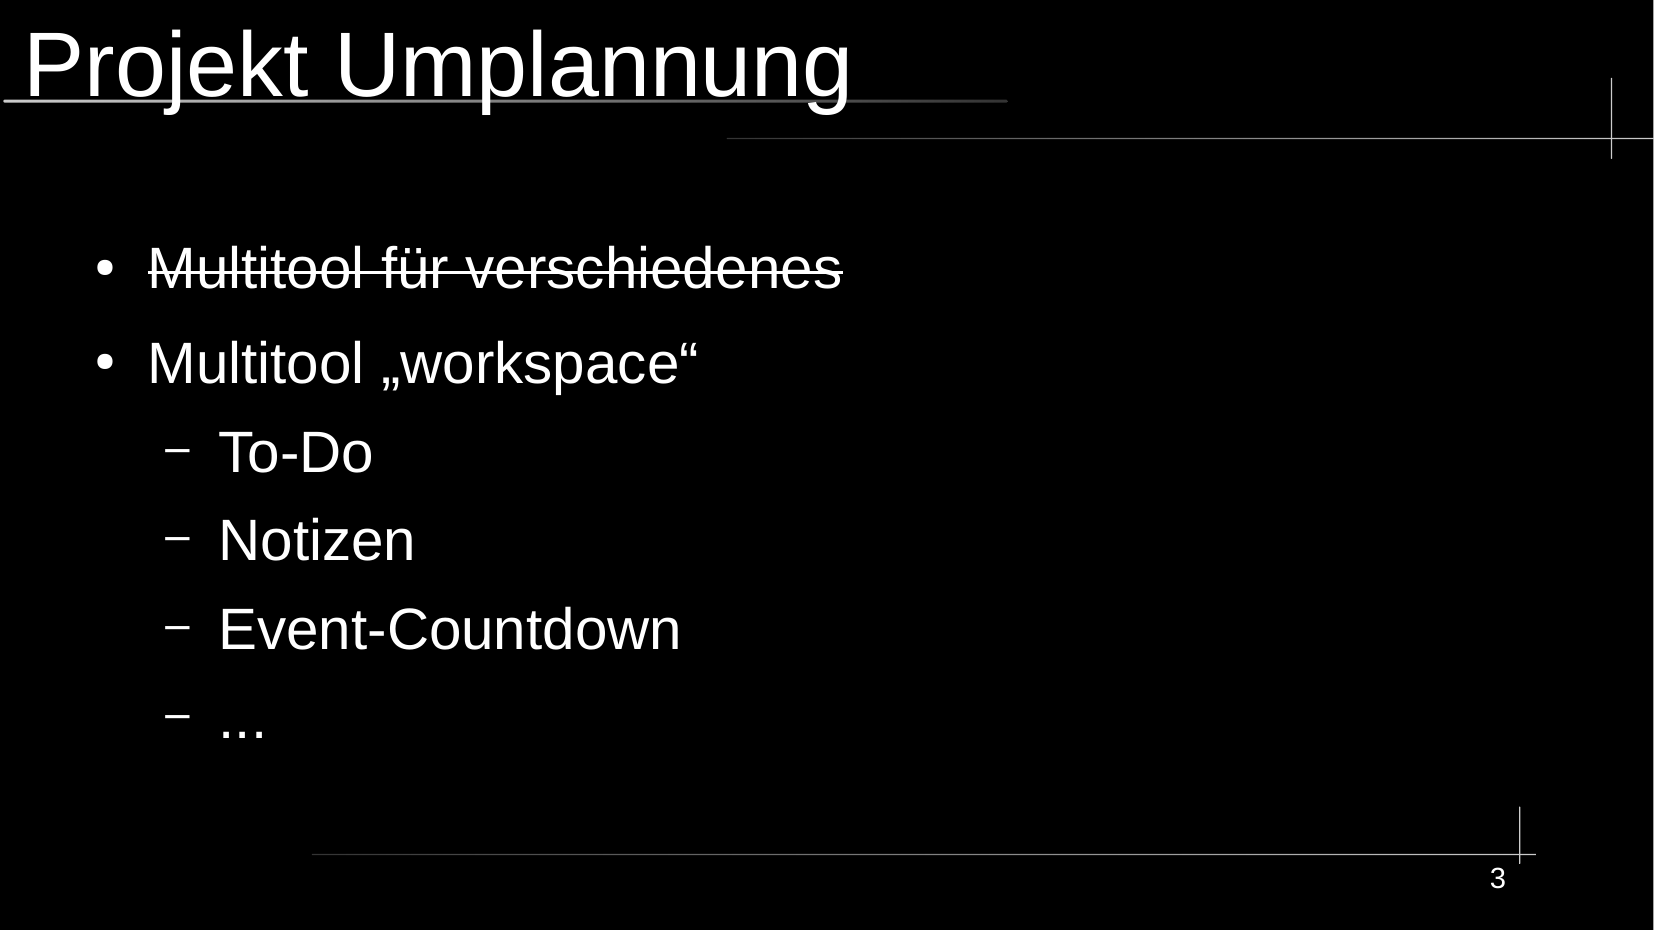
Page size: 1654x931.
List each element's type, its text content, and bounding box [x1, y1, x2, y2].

title Projekt Umplannung [23, 11, 1589, 119]
list Multitool für verschiedenes Multitool „workspace“ To-Do Notizen Event-Countdown ... [76, 236, 1565, 776]
